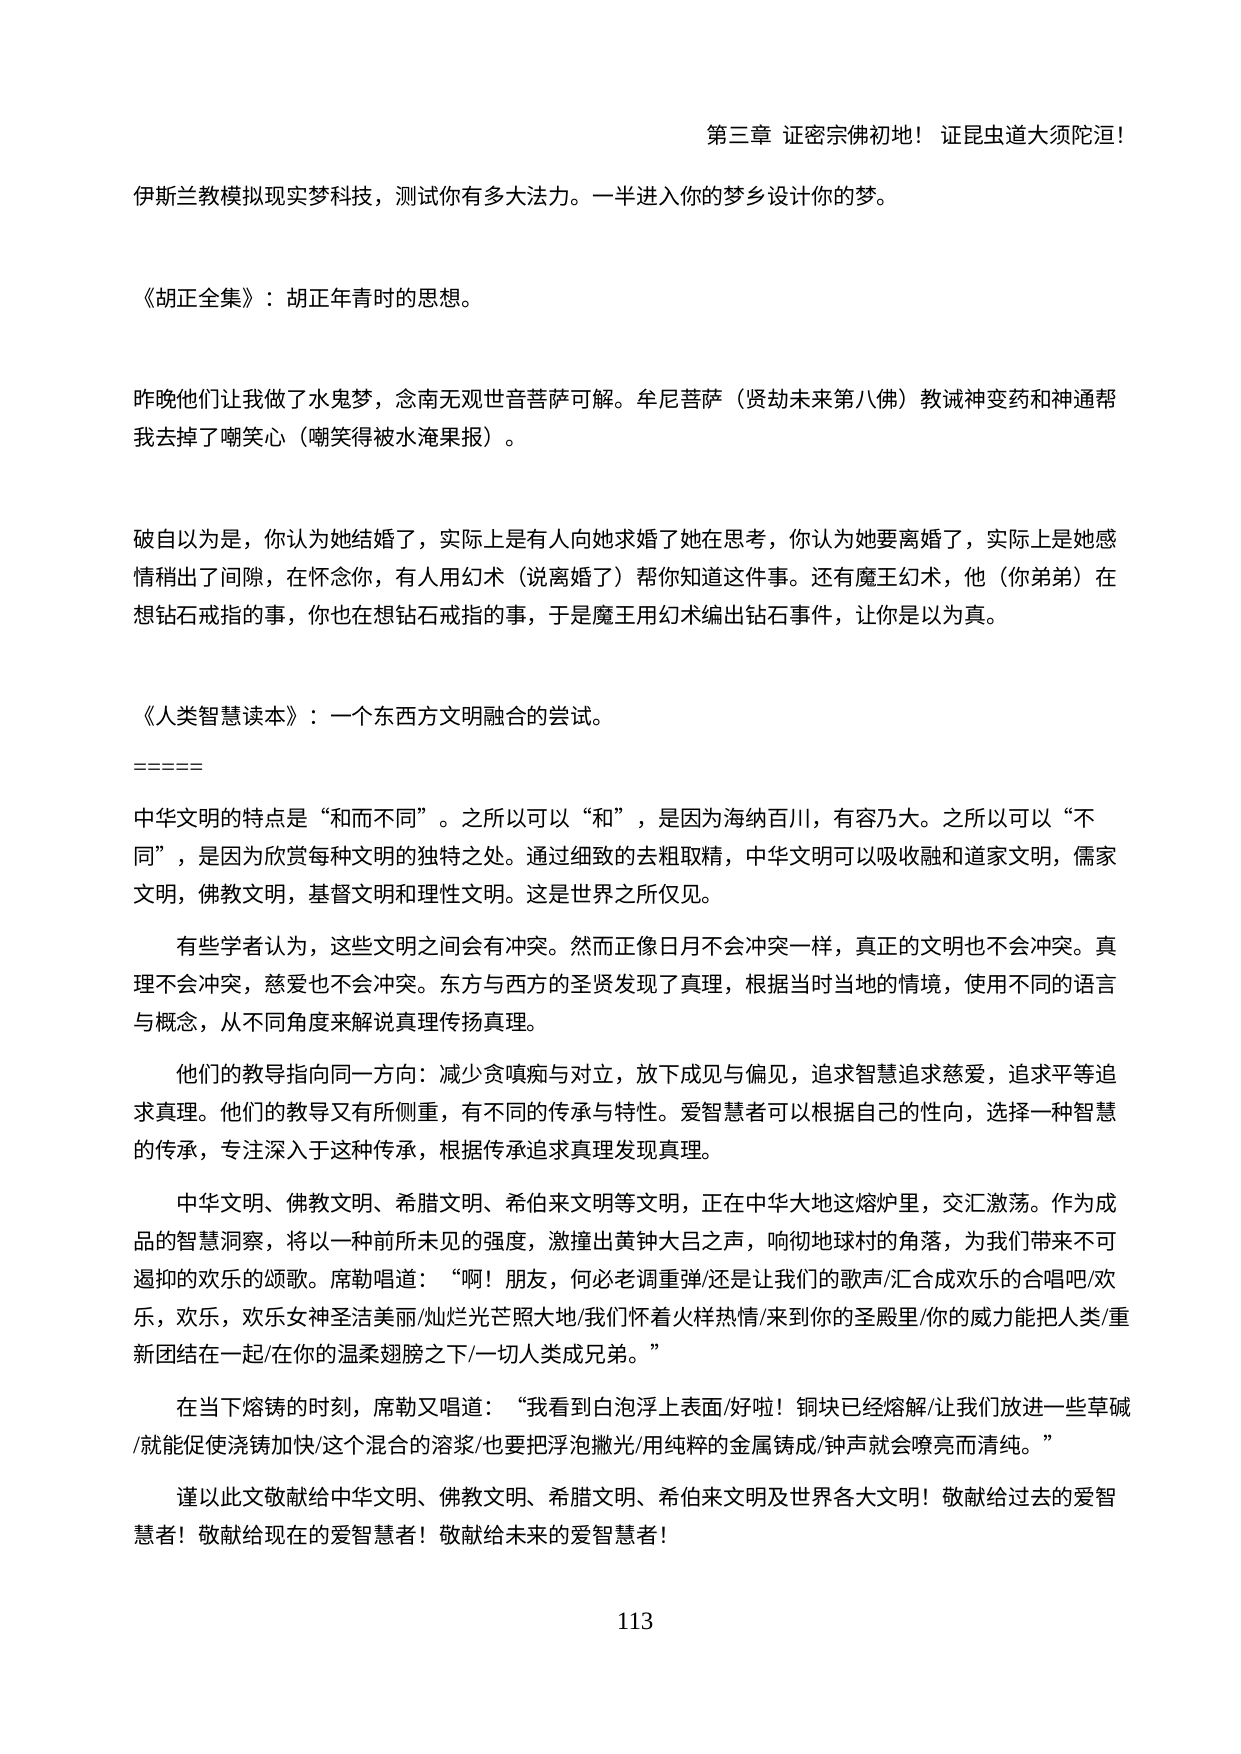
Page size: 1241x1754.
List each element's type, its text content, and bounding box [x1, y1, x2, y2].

text 谨以此文敬献给中华文明、佛教文明、希腊文明、希伯来文明及世界各大文明！敬献给过去的爱智慧者！敬献给现在的爱智慧者！敬献给未来的爱智慧者！ [133, 1480, 1137, 1550]
text 伊斯兰教模拟现实梦科技，测试你有多大法力。一半进入你的梦乡设计你的梦。 [133, 179, 1137, 211]
text 《胡正全集》：胡正年青时的思想。 [133, 281, 1137, 312]
text ===== [133, 752, 1137, 781]
text 《人类智慧读本》：一个东西方文明融合的尝试。 [133, 699, 1137, 731]
text 中华文明、佛教文明、希腊文明、希伯来文明等文明，正在中华大地这熔炉里，交汇激荡。作为成品的智慧洞察，将以一种前所未见的强度，激撞出黄钟大吕之声，响彻地球村的角落，为我们带来不可遏抑的欢乐的颂歌。席勒唱道：“啊！朋友，何必老调重弹/还是让我们的歌声/汇合成欢乐的合唱吧/欢乐，欢乐，欢乐女神圣洁美丽/灿烂光芒照大地/我们怀着火样热情/来到你的圣殿里/你的威力能把人类/重新团结在一起/在你的温柔翅膀之下/一切人类成兄弟。” [133, 1186, 1137, 1369]
text 在当下熔铸的时刻，席勒又唱道：“我看到白泡浮上表面/好啦！铜块已经熔解/让我们放进一些草碱/就能促使浇铸加快/这个混合的溶浆/也要把浮泡撇光/用纯粹的金属铸成/钟声就会嘹亮而清纯。” [133, 1390, 1137, 1459]
text 他们的教导指向同一方向：减少贪嗔痴与对立，放下成见与偏见，追求智慧追求慈爱，追求平等追求真理。他们的教导又有所侧重，有不同的传承与特性。爱智慧者可以根据自己的性向，选择一种智慧的传承，专注深入于这种传承，根据传承追求真理发现真理。 [133, 1057, 1137, 1165]
text 破自以为是，你认为她结婚了，实际上是有人向她求婚了她在思考，你认为她要离婚了，实际上是她感情稍出了间隙，在怀念你，有人用幻术（说离婚了）帮你知道这件事。还有魔王幻术，他（你弟弟）在想钻石戒指的事，你也在想钻石戒指的事，于是魔王用幻术编出钻石事件，让你是以为真。 [133, 522, 1137, 629]
text 有些学者认为，这些文明之间会有冲突。然而正像日月不会冲突一样，真正的文明也不会冲突。真理不会冲突，慈爱也不会冲突。东方与西方的圣贤发现了真理，根据当时当地的情境，使用不同的语言与概念，从不同角度来解说真理传扬真理。 [133, 929, 1137, 1037]
text 昨晚他们让我做了水鬼梦，念南无观世音菩萨可解。牟尼菩萨（贤劫未来第八佛）教诫神变药和神通帮我去掉了嘲笑心（嘲笑得被水淹果报）。 [133, 382, 1137, 452]
text 中华文明的特点是“和而不同”。之所以可以“和”，是因为海纳百川，有容乃大。之所以可以“不同”，是因为欣赏每种文明的独特之处。通过细致的去粗取精，中华文明可以吸收融和道家文明，儒家文明，佛教文明，基督文明和理性文明。这是世界之所仅见。 [133, 801, 1137, 908]
